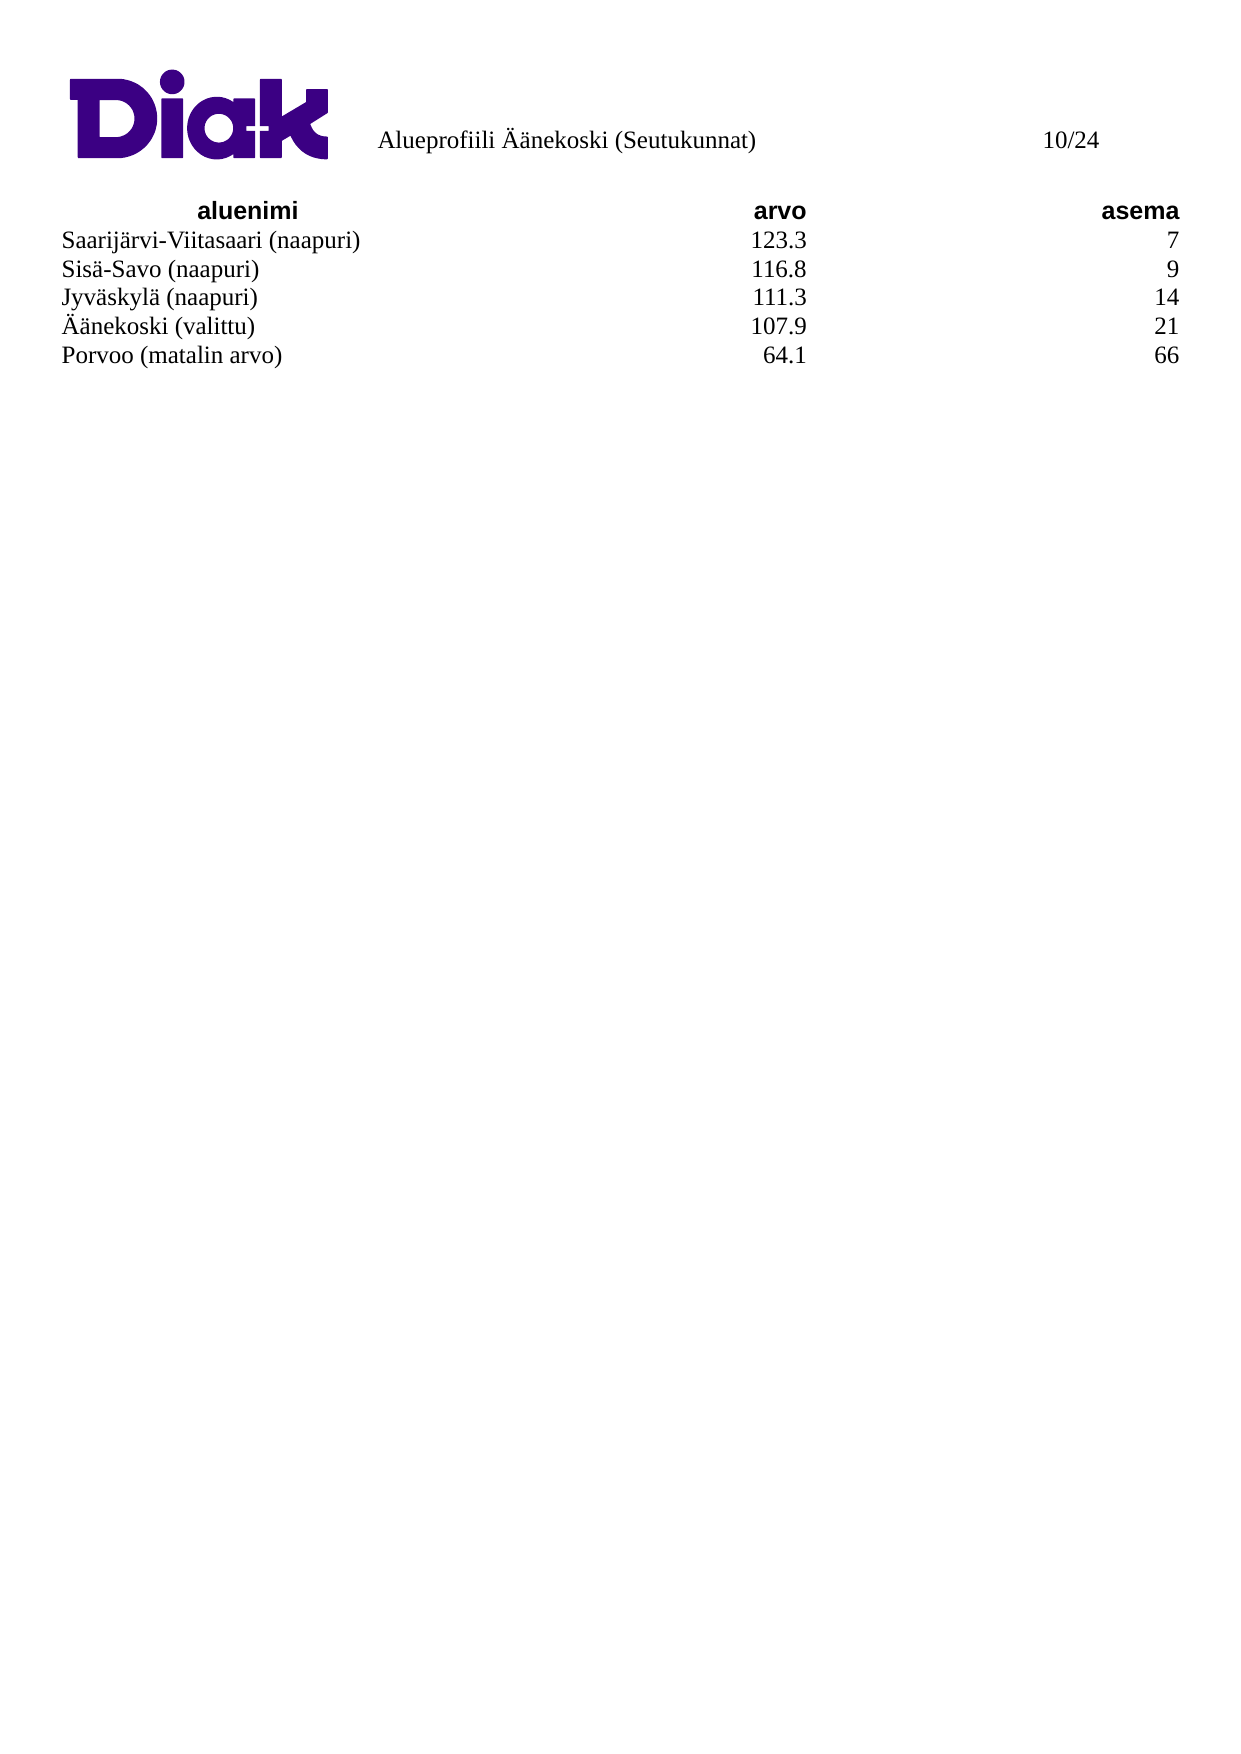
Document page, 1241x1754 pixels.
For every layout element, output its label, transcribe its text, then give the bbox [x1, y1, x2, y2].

table_cell 66 [806, 340, 1179, 369]
table_cell 7 [806, 225, 1179, 254]
table_cell Sisä-Savo (naapuri) [61, 254, 434, 282]
table_cell Äänekoski (valittu) [61, 311, 434, 340]
table_header arvo [434, 196, 806, 225]
table_cell 107.9 [434, 311, 806, 340]
table_cell Jyväskylä (naapuri) [61, 283, 434, 311]
table_header aluenimi [61, 196, 434, 225]
table_cell 116.8 [434, 254, 806, 282]
table_cell 21 [806, 311, 1179, 340]
table_cell Porvoo (matalin arvo) [61, 340, 434, 369]
table_cell 9 [806, 254, 1179, 282]
table_header asema [806, 196, 1179, 225]
table_cell 14 [806, 283, 1179, 311]
table_cell 123.3 [434, 225, 806, 254]
table_cell 64.1 [434, 340, 806, 369]
table_cell 111.3 [434, 283, 806, 311]
table_cell Saarijärvi-Viitasaari (naapuri) [61, 225, 434, 254]
